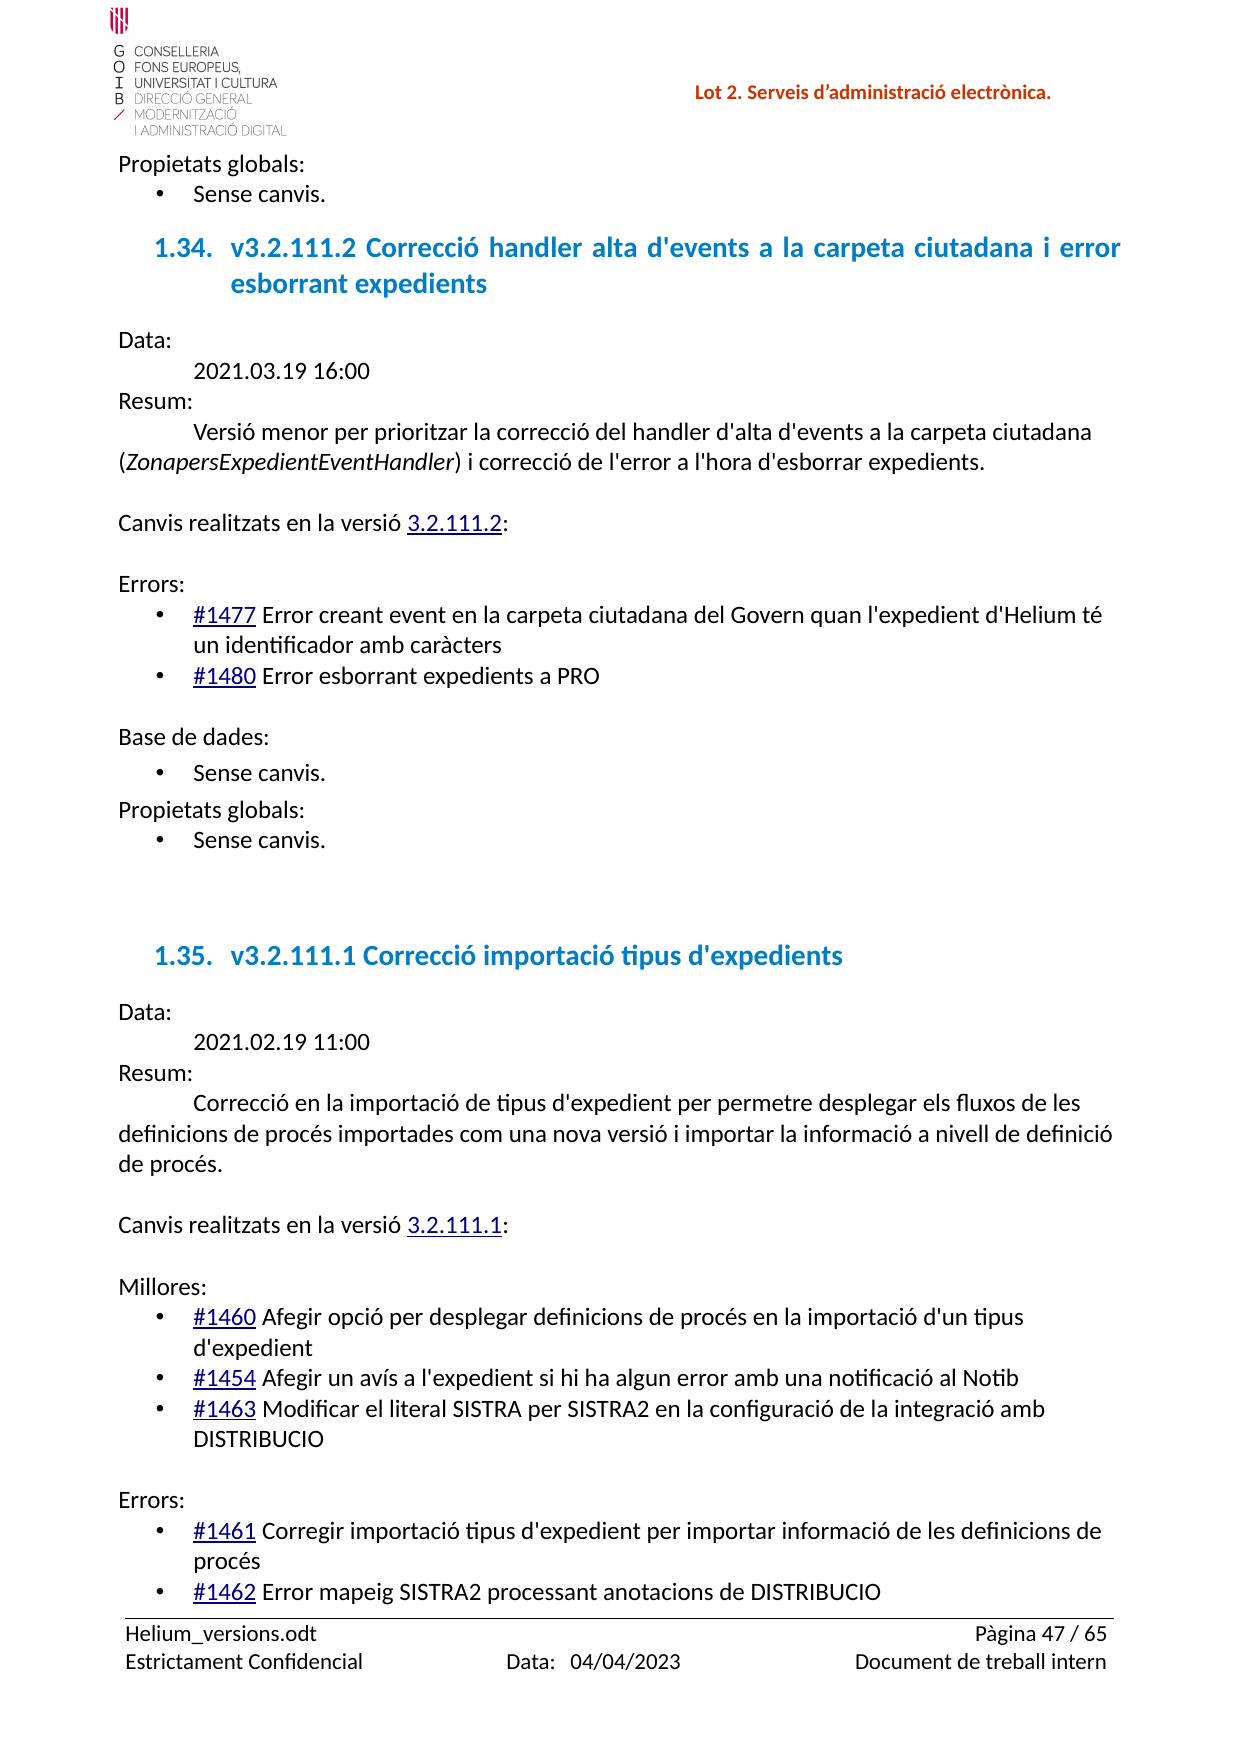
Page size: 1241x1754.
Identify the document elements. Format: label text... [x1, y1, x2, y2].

list Sense canvis. [156, 757, 1122, 788]
text Millores: [118, 1271, 1122, 1301]
text Versió menor per prioritzar la correcció del handler d'alta d'events a la carpeta ciutadana (ZonapersExpedientEventHandler) i correcció de l'error a l'hora d'esborrar expedients. [118, 416, 1122, 477]
text Errors: [118, 1484, 1122, 1515]
list #1454 Afegir un avís a l'expedient si hi ha algun error amb una notificació al Notib [156, 1362, 1122, 1393]
list #1460 Afegir opció per desplegar definicions de procés en la importació d'un tipus d'expedient [156, 1301, 1122, 1362]
subtitle v3.2.111.2 Correcció handler alta d'events a la carpeta ciutadana i error esborrant expedients [153, 229, 1122, 301]
text Data: [118, 996, 1122, 1026]
text 2021.03.19 16:00 [118, 355, 1122, 385]
list #1477 Error creant event en la carpeta ciutadana del Govern quan l'expedient d'Helium té un identificador amb caràcters [156, 599, 1122, 660]
list #1480 Error esborrant expedients a PRO [156, 660, 1122, 691]
text Data: [118, 324, 1122, 355]
text Correcció en la importació de tipus d'expedient per permetre desplegar els fluxos de les definicions de procés importades com una nova versió i importar la informació a nivell de definició de procés. [118, 1087, 1122, 1179]
text Base de dades: [118, 721, 1122, 752]
text Resum: [118, 385, 1122, 416]
list #1462 Error mapeig SISTRA2 processant anotacions de DISTRIBUCIO [156, 1576, 1122, 1606]
text Resum: [118, 1057, 1122, 1087]
subtitle v3.2.111.1 Correcció importació tipus d'expedients [153, 937, 1122, 972]
list #1461 Corregir importació tipus d'expedient per importar informació de les definicions de procés [156, 1515, 1122, 1576]
picture [100, 0, 297, 144]
text Canvis realitzats en la versió 3.2.111.1: [118, 1209, 1122, 1240]
text 2021.02.19 11:00 [118, 1026, 1122, 1057]
text Propietats globals: [118, 148, 1122, 178]
text Propietats globals: [118, 794, 1122, 824]
list Sense canvis. [156, 178, 1122, 209]
text Canvis realitzats en la versió 3.2.111.2: [118, 507, 1122, 538]
list #1463 Modificar el literal SISTRA per SISTRA2 en la configuració de la integració amb DISTRIBUCIO [156, 1393, 1122, 1454]
text Errors: [118, 568, 1122, 599]
list Sense canvis. [156, 824, 1122, 855]
